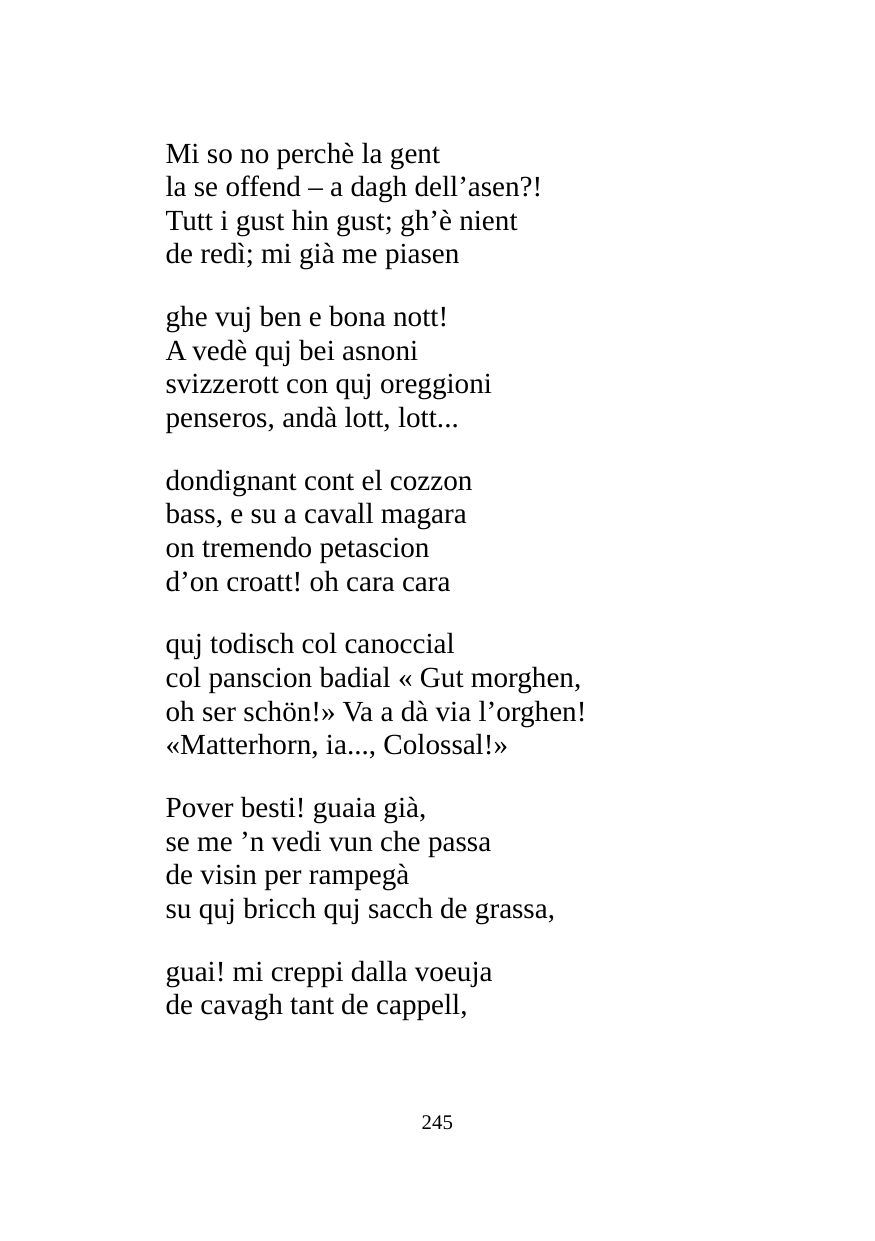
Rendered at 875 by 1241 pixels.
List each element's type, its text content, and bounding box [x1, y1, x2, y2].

text guai! mi creppi dalla voeuja de cavagh tant de cappell, [165, 954, 768, 1021]
text Pover besti! guaia già, se me ’n vedi vun che passa de visin per rampegà su quj bricch quj sacch de grassa, [165, 790, 768, 924]
text ghe vuj ben e bona nott! A vedè quj bei asnoni svizzerott con quj oreggioni penseros, andà lott, lott... [165, 299, 768, 433]
text dondignant cont el cozzon bass, e su a cavall magara on tremendo petascion d’on croatt! oh cara cara [165, 463, 768, 597]
text quj todisch col canoccial col panscion badial « Gut morghen, oh ser schön!» Va a dà via l’orghen! «Matterhorn, ia..., Colossal!» [165, 627, 768, 761]
text Mi so no perchè la gent la se offend – a dagh dell’asen?! Tutt i gust hin gust; gh’è nient de redì; mi già me piasen [165, 136, 768, 270]
